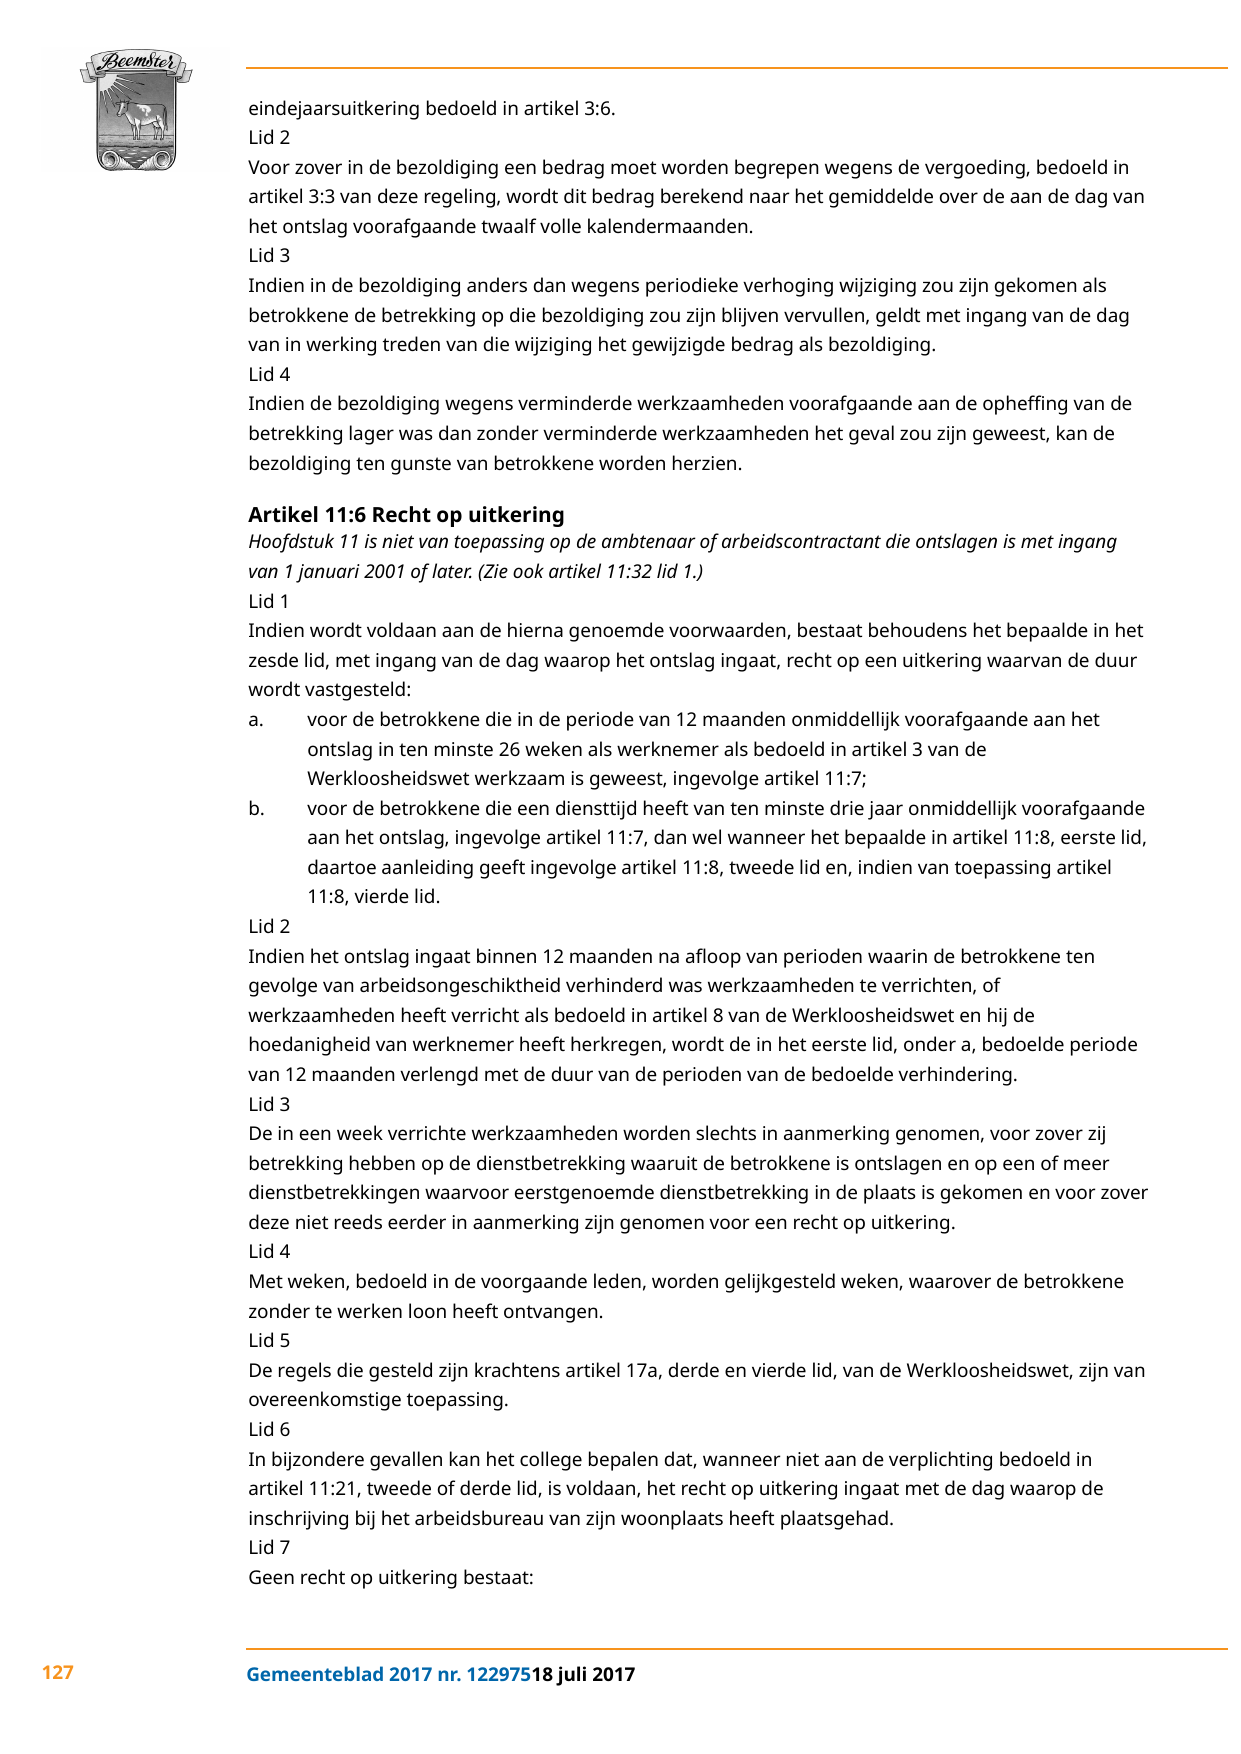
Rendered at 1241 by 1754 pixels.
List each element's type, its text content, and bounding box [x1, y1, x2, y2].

text Lid 5 [248, 1327, 1152, 1353]
text Lid 4 [248, 361, 1152, 387]
list voor de betrokkene die in de periode van 12 maanden onmiddellijk voorafgaande aan het ontslag in ten minste 26 weken als werknemer als bedoeld in artikel 3 van de Werkloosheidswet werkzaam is geweest, ingevolge artikel 11:7; [248, 706, 1152, 791]
text Hoofdstuk 11 is niet van toepassing op de ambtenaar of arbeidscontractant die ontslagen is met ingang van 1 januari 2001 of later. (Zie ook artikel 11:32 lid 1.) [248, 529, 1152, 584]
text Lid 2 [248, 124, 1152, 150]
text Indien de bezoldiging wegens verminderde werkzaamheden voorafgaande aan de opheffing van de betrekking lager was dan zonder verminderde werkzaamheden het geval zou zijn geweest, kan de bezoldiging ten gunste van betrokkene worden herzien. [248, 391, 1152, 476]
text De regels die gesteld zijn krachtens artikel 17a, derde en vierde lid, van de Werkloosheidswet, zijn van overeenkomstige toepassing. [248, 1357, 1152, 1412]
list voor de betrokkene die een diensttijd heeft van ten minste drie jaar onmiddellijk voorafgaande aan het ontslag, ingevolge artikel 11:7, dan wel wanneer het bepaalde in artikel 11:8, eerste lid, daartoe aanleiding geeft ingevolge artikel 11:8, tweede lid en, indien van toepassing artikel 11:8, vierde lid. [248, 795, 1152, 909]
text Met weken, bedoeld in de voorgaande leden, worden gelijkgesteld weken, waarover de betrokkene zonder te werken loon heeft ontvangen. [248, 1268, 1152, 1323]
text Geen recht op uitkering bestaat: [248, 1564, 1152, 1590]
text Indien wordt voldaan aan de hierna genoemde voorwaarden, bestaat behoudens het bepaalde in het zesde lid, met ingang van de dag waarop het ontslag ingaat, recht op een uitkering waarvan de duur wordt vastgesteld: [248, 617, 1152, 702]
text Lid 6 [248, 1416, 1152, 1442]
text De in een week verrichte werkzaamheden worden slechts in aanmerking genomen, voor zover zij betrekking hebben op de dienstbetrekking waaruit de betrokkene is ontslagen en op een of meer dienstbetrekkingen waarvoor eerstgenoemde dienstbetrekking in de plaats is gekomen en voor zover deze niet reeds eerder in aanmerking zijn genomen voor een recht op uitkering. [248, 1120, 1152, 1235]
text Lid 2 [248, 913, 1152, 939]
text Voor zover in de bezoldiging een bedrag moet worden begrepen wegens de vergoeding, bedoeld in artikel 3:3 van deze regeling, wordt dit bedrag berekend naar het gemiddelde over de aan de dag van het ontslag voorafgaande twaalf volle kalendermaanden. [248, 154, 1152, 239]
text Lid 7 [248, 1534, 1152, 1560]
text Lid 1 [248, 588, 1152, 613]
text Artikel 11:6 Recht op uitkering [248, 500, 1152, 529]
text Indien in de bezoldiging anders dan wegens periodieke verhoging wijziging zou zijn gekomen als betrokkene de betrekking op die bezoldiging zou zijn blijven vervullen, geldt met ingang van de dag van in werking treden van die wijziging het gewijzigde bedrag als bezoldiging. [248, 272, 1152, 357]
text In bijzondere gevallen kan het college bepalen dat, wanneer niet aan de verplichting bedoeld in artikel 11:21, tweede of derde lid, is voldaan, het recht op uitkering ingaat met de dag waarop de inschrijving bij het arbeidsbureau van zijn woonplaats heeft plaatsgehad. [248, 1446, 1152, 1531]
text eindejaarsuitkering bedoeld in artikel 3:6. [248, 95, 1152, 121]
text Lid 3 [248, 1091, 1152, 1116]
text Lid 4 [248, 1239, 1152, 1264]
picture [41, 47, 231, 172]
text Lid 3 [248, 243, 1152, 268]
text Indien het ontslag ingaat binnen 12 maanden na afloop van perioden waarin de betrokkene ten gevolge van arbeidsongeschiktheid verhinderd was werkzaamheden te verrichten, of werkzaamheden heeft verricht als bedoeld in artikel 8 van de Werkloosheidswet en hij de hoedanigheid van werknemer heeft herkregen, wordt de in het eerste lid, onder a, bedoelde periode van 12 maanden verlengd met de duur van de perioden van de bedoelde verhindering. [248, 943, 1152, 1087]
